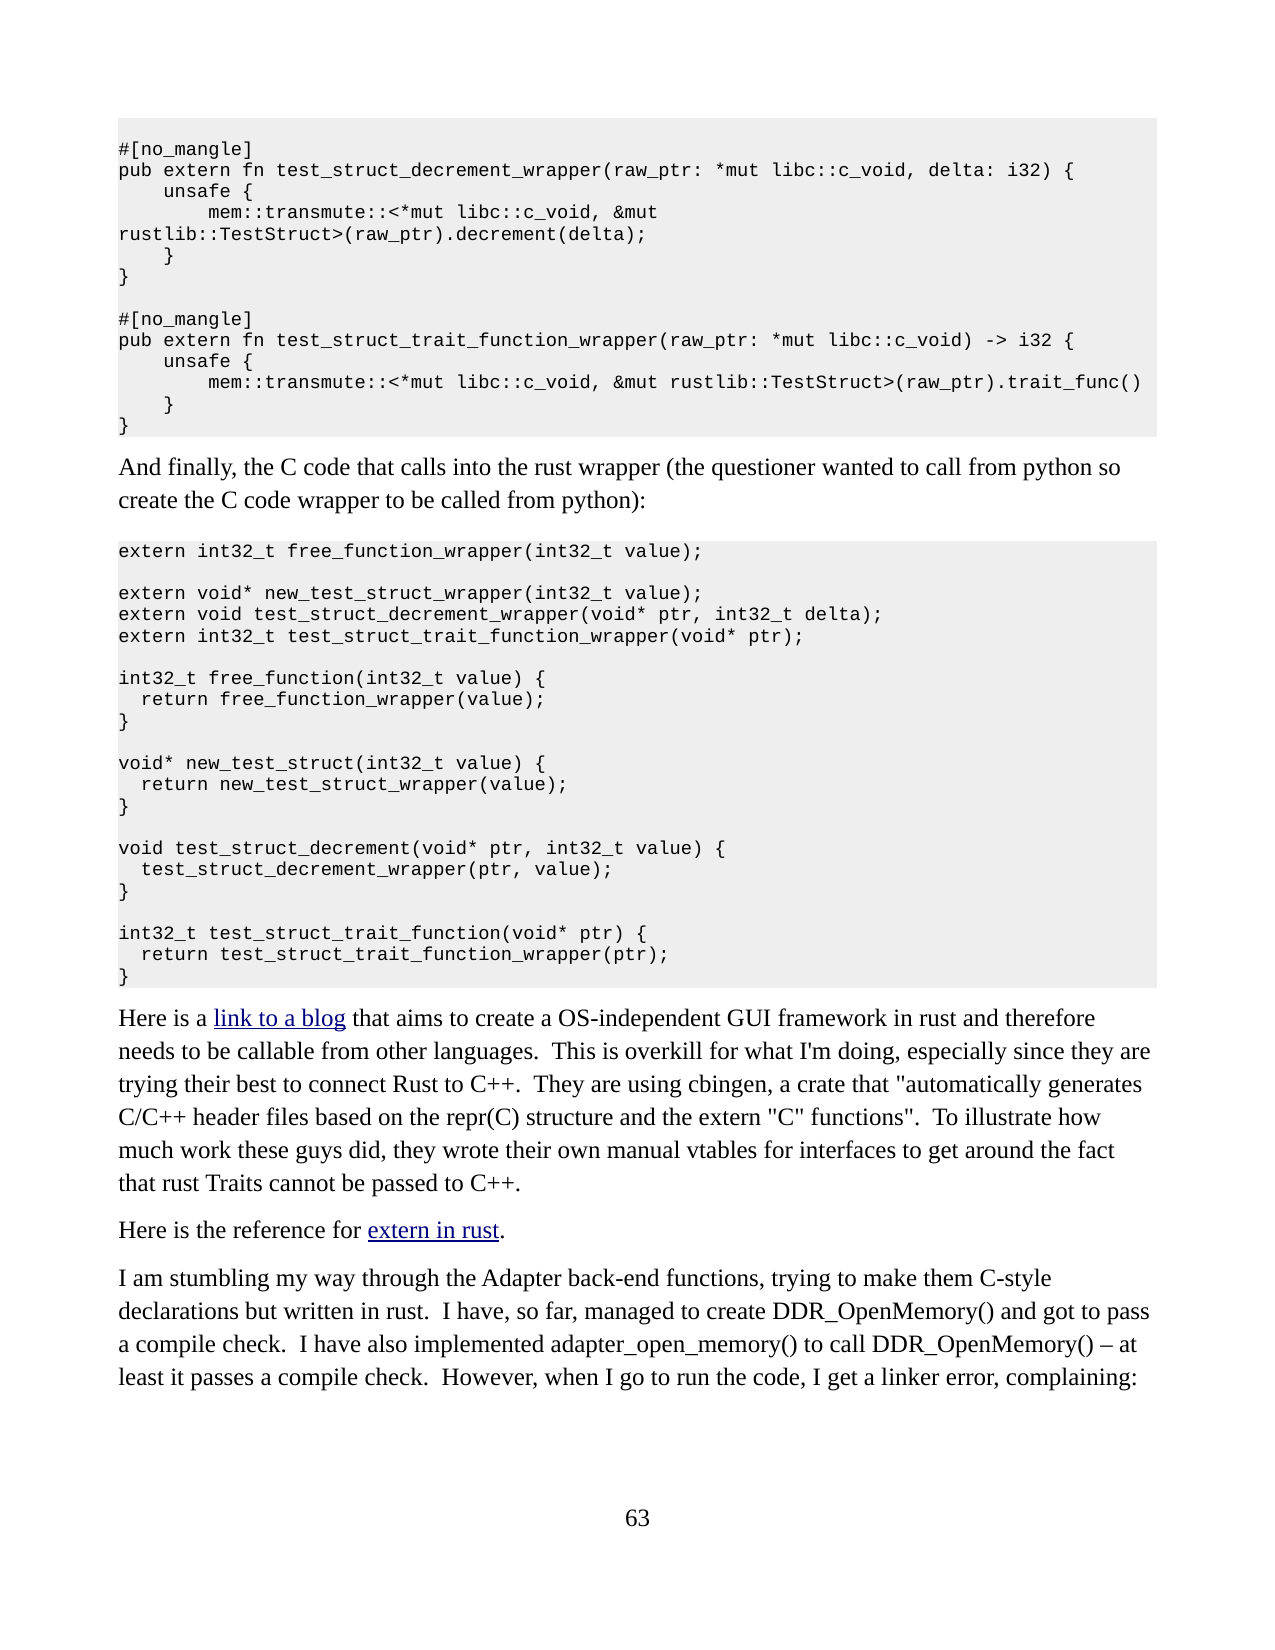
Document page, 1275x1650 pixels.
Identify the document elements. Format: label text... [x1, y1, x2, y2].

text Here is a link to a blog that aims to create a OS-independent GUI framework in rust and therefore needs to be callable from other languages. This is overkill for what I'm doing, especially since they are trying their best to connect Rust to C++. They are using cbingen, a crate that "automatically generates C/C++ header files based on the repr(C) structure and the extern "C" functions". To illustrate how much work these guys did, they wrote their own manual vtables for interfaces to get around the fact that rust Traits cannot be passed to C++. [118, 1003, 1157, 1197]
text unsafe { [118, 182, 1157, 203]
text void test_struct_decrement(void* ptr, int32_t value) { [118, 839, 1157, 860]
text #[no_mangle] [118, 309, 1157, 331]
text } [118, 881, 1157, 903]
text } [118, 416, 1157, 437]
text unsafe { [118, 352, 1157, 373]
text return test_struct_trait_function_wrapper(ptr); [118, 945, 1157, 966]
text #[no_mangle] [118, 139, 1157, 161]
text extern int32_t free_function_wrapper(int32_t value); [118, 541, 1157, 563]
text } [118, 246, 1157, 267]
text } [118, 394, 1157, 416]
text extern int32_t test_struct_trait_function_wrapper(void* ptr); [118, 626, 1157, 648]
text pub extern fn test_struct_trait_function_wrapper(raw_ptr: *mut libc::c_void) -> i32 { [118, 331, 1157, 352]
text test_struct_decrement_wrapper(ptr, value); [118, 860, 1157, 881]
text mem::transmute::<*mut libc::c_void, &mut rustlib::TestStruct>(raw_ptr).trait_func() [118, 373, 1157, 394]
text pub extern fn test_struct_decrement_wrapper(raw_ptr: *mut libc::c_void, delta: i32) { [118, 161, 1157, 182]
text int32_t test_struct_trait_function(void* ptr) { [118, 924, 1157, 945]
text And finally, the C code that calls into the rust wrapper (the questioner wanted to call from python so create the C code wrapper to be called from python): [118, 452, 1157, 514]
text extern void test_struct_decrement_wrapper(void* ptr, int32_t delta); [118, 605, 1157, 626]
text Here is the reference for extern in rust. [118, 1215, 1157, 1244]
text } [118, 267, 1157, 288]
text return new_test_struct_wrapper(value); [118, 775, 1157, 796]
text extern void* new_test_struct_wrapper(int32_t value); [118, 584, 1157, 605]
text return free_function_wrapper(value); [118, 690, 1157, 711]
text } [118, 966, 1157, 988]
text I am stumbling my way through the Adapter back-end functions, trying to make them C-style declarations but written in rust. I have, so far, managed to create DDR_OpenMemory() and got to pass a compile check. I have also implemented adapter_open_memory() to call DDR_OpenMemory() – at least it passes a compile check. However, when I go to run the code, I get a linker error, complaining: [118, 1263, 1157, 1391]
text mem::transmute::<*mut libc::c_void, &mut rustlib::TestStruct>(raw_ptr).decrement(delta); [118, 203, 1157, 246]
text } [118, 796, 1157, 818]
text void* new_test_struct(int32_t value) { [118, 754, 1157, 775]
text int32_t free_function(int32_t value) { [118, 669, 1157, 690]
text } [118, 711, 1157, 733]
